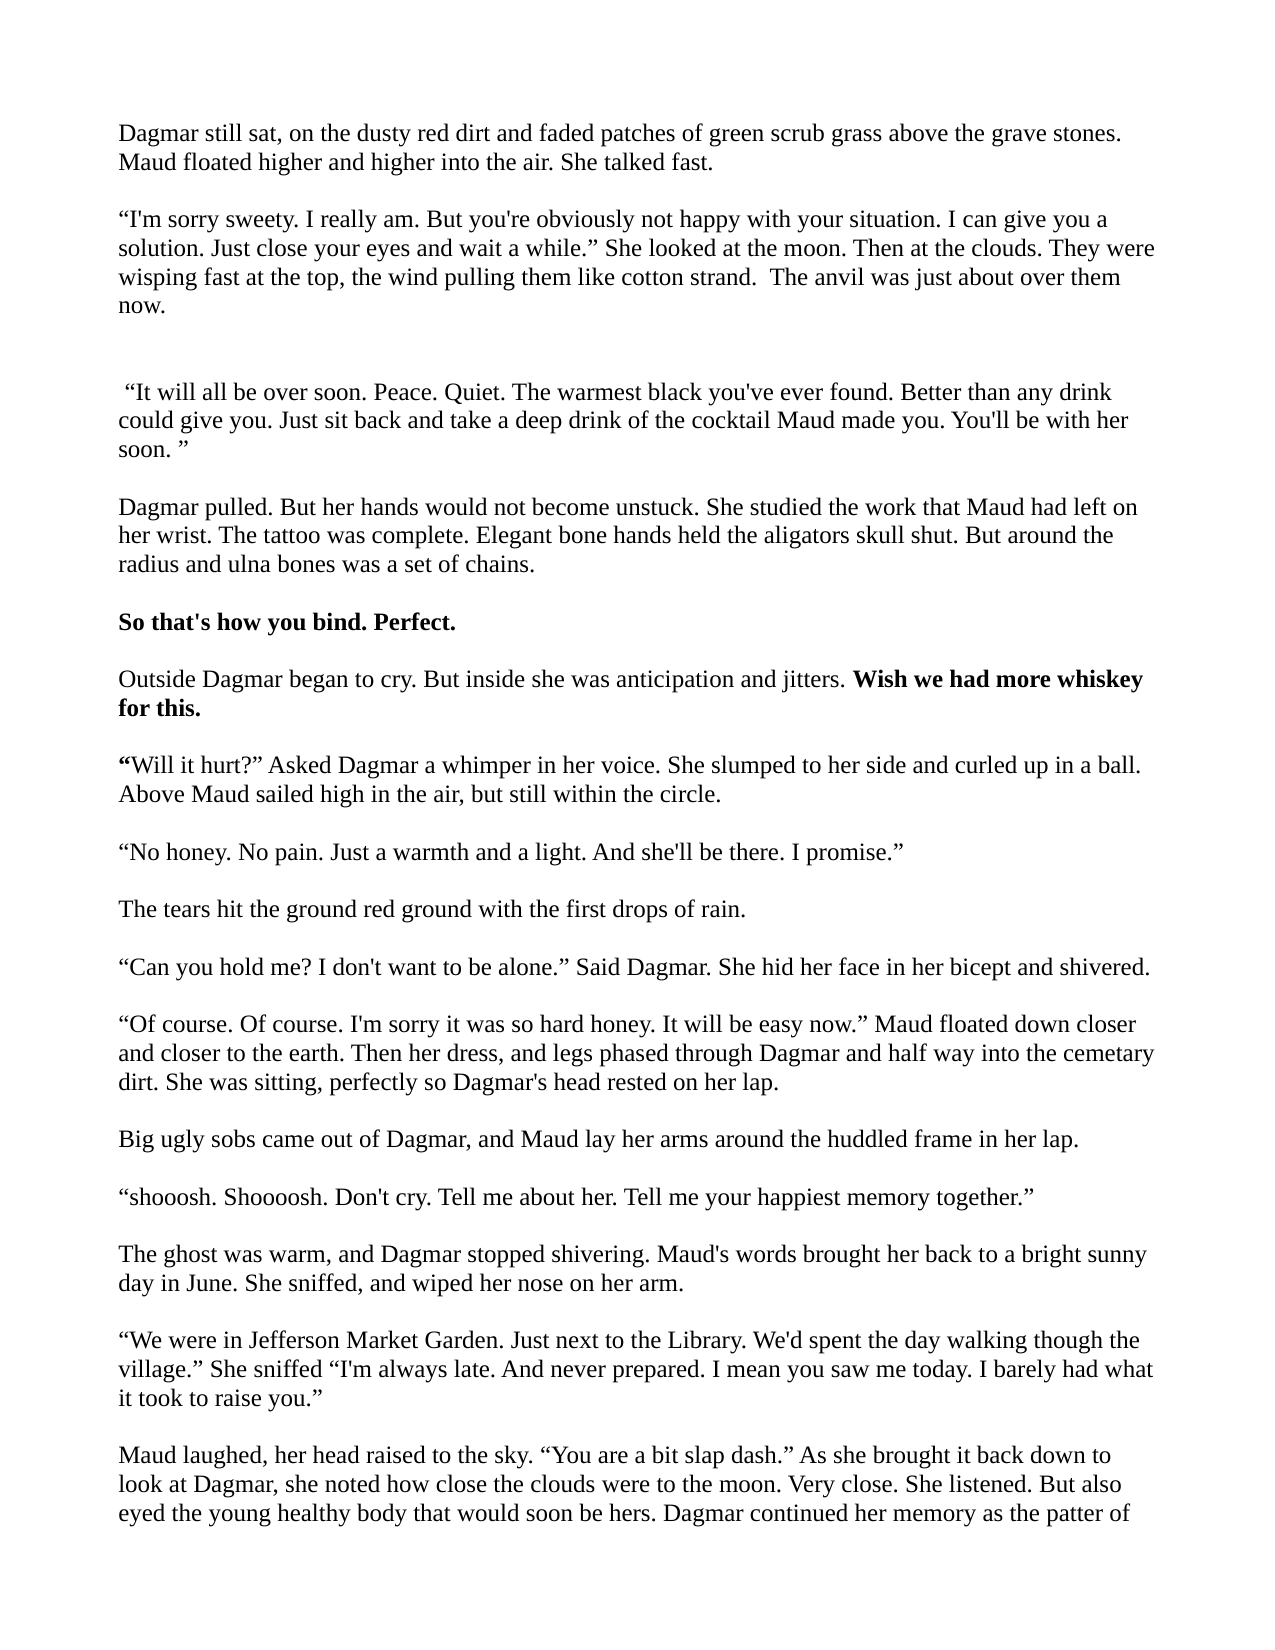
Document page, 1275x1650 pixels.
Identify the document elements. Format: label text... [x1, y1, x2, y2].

text “Will it hurt?” Asked Dagmar a whimper in her voice. She slumped to her side and curled up in a ball. Above Maud sailed high in the air, but still within the circle. [118, 751, 1157, 808]
text So that's how you bind. Perfect. [118, 607, 1157, 636]
text “It will all be over soon. Peace. Quiet. The warmest black you've ever found. Better than any drink could give you. Just sit back and take a deep drink of the cocktail Maud made you. You'll be with her soon. ” [118, 377, 1157, 463]
text “Of course. Of course. I'm sorry it was so hard honey. It will be easy now.” Maud floated down closer and closer to the earth. Then her dress, and legs phased through Dagmar and half way into the cemetary dirt. She was sitting, perfectly so Dagmar's head rested on her lap. [118, 1009, 1157, 1096]
text The tears hit the ground red ground with the first drops of rain. “Can you hold me? I don't want to be alone.” Said Dagmar. She hid her face in her bicept and shivered. [118, 894, 1157, 981]
text Outside Dagmar began to cry. But inside she was anticipation and jitters. Wish we had more whiskey for this. [118, 664, 1157, 722]
text “We were in Jefferson Market Garden. Just next to the Library. We'd spent the day walking though the village.” She sniffed “I'm always late. And never prepared. I mean you saw me today. I barely had what it took to raise you.” [118, 1326, 1157, 1412]
text Maud laughed, her head raised to the sky. “You are a bit slap dash.” As she brought it back down to look at Dagmar, she noted how close the clouds were to the moon. Very close. She listened. But also eyed the young healthy body that would soon be hers. Dagmar continued her memory as the patter of [118, 1441, 1157, 1527]
text Big ugly sobs came out of Dagmar, and Maud lay her arms around the huddled frame in her lap. [118, 1124, 1157, 1153]
text “shooosh. Shoooosh. Don't cry. Tell me about her. Tell me your happiest memory together.” [118, 1182, 1157, 1211]
text “I'm sorry sweety. I really am. But you're obviously not happy with your situation. I can give you a solution. Just close your eyes and wait a while.” She looked at the moon. Then at the clouds. They were wisping fast at the top, the wind pulling them like cotton strand. The anvil was just about over them now. [118, 204, 1157, 319]
text The ghost was warm, and Dagmar stopped shivering. Maud's words brought her back to a bright sunny day in June. She sniffed, and wiped her nose on her arm. [118, 1239, 1157, 1297]
text Dagmar still sat, on the dusty red dirt and faded patches of green scrub grass above the grave stones. Maud floated higher and higher into the air. She talked fast. [118, 118, 1157, 176]
text Dagmar pulled. But her hands would not become unstuck. She studied the work that Maud had left on her wrist. The tattoo was complete. Elegant bone hands held the aligators skull shut. But around the radius and ulna bones was a set of chains. [118, 492, 1157, 578]
text “No honey. No pain. Just a warmth and a light. And she'll be there. I promise.” [118, 837, 1157, 866]
